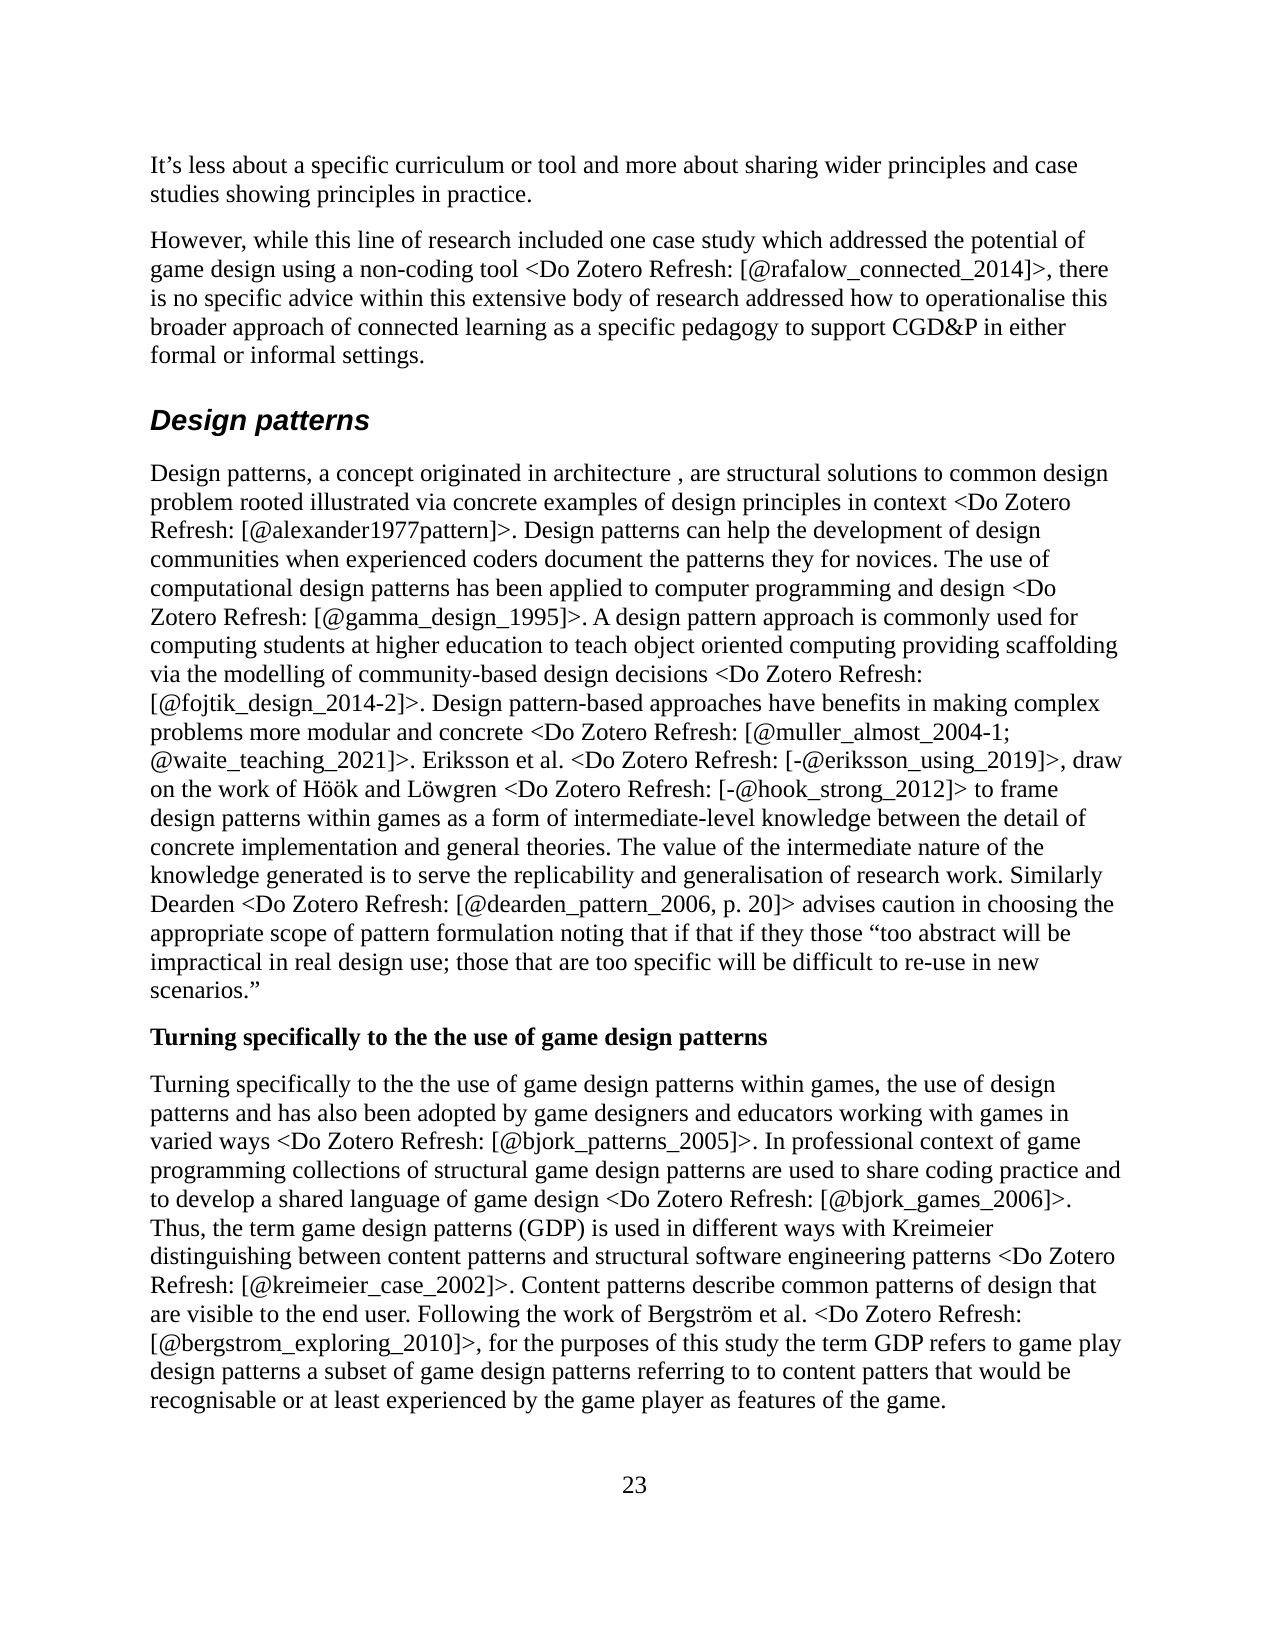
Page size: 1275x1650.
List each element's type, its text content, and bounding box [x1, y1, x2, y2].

subtitle Design patterns [150, 403, 1125, 437]
text It’s less about a specific curriculum or tool and more about sharing wider principles and case studies showing principles in practice. [150, 150, 1125, 207]
text However, while this line of research included one case study which addressed the potential of game design using a non-coding tool <Do Zotero Refresh: [@rafalow_connected_2014]>, there is no specific advice within this extensive body of research addressed how to operationalise this broader approach of connected learning as a specific pedagogy to support CGD&P in either formal or informal settings. [150, 225, 1125, 369]
text Turning specifically to the the use of game design patterns within games, the use of design patterns and has also been adopted by game designers and educators working with games in varied ways <Do Zotero Refresh: [@bjork_patterns_2005]>. In professional context of game programming collections of structural game design patterns are used to share coding practice and to develop a shared language of game design <Do Zotero Refresh: [@bjork_games_2006]>. Thus, the term game design patterns (GDP) is used in different ways with Kreimeier distinguishing between content patterns and structural software engineering patterns <Do Zotero Refresh: [@kreimeier_case_2002]>. Content patterns describe common patterns of design that are visible to the end user. Following the work of Bergström et al. <Do Zotero Refresh: [@bergstrom_exploring_2010]>, for the purposes of this study the term GDP refers to game play design patterns a subset of game design patterns referring to to content patters that would be recognisable or at least experienced by the game player as features of the game. [150, 1069, 1125, 1414]
text Turning specifically to the the use of game design patterns [150, 1022, 1125, 1051]
text Design patterns, a concept originated in architecture , are structural solutions to common design problem rooted illustrated via concrete examples of design principles in context <Do Zotero Refresh: [@alexander1977pattern]>. Design patterns can help the development of design communities when experienced coders document the patterns they for novices. The use of computational design patterns has been applied to computer programming and design <Do Zotero Refresh: [@gamma_design_1995]>. A design pattern approach is commonly used for computing students at higher education to teach object oriented computing providing scaffolding via the modelling of community-based design decisions <Do Zotero Refresh: [@fojtik_design_2014-2]>. Design pattern-based approaches have benefits in making complex problems more modular and concrete <Do Zotero Refresh: [@muller_almost_2004-1; @waite_teaching_2021]>. Eriksson et al. <Do Zotero Refresh: [-@eriksson_using_2019]>, draw on the work of Höök and Löwgren <Do Zotero Refresh: [-@hook_strong_2012]> to frame design patterns within games as a form of intermediate-level knowledge between the detail of concrete implementation and general theories. The value of the intermediate nature of the knowledge generated is to serve the replicability and generalisation of research work. Similarly Dearden <Do Zotero Refresh: [@dearden_pattern_2006, p. 20]> advises caution in choosing the appropriate scope of pattern formulation noting that if that if they those “too abstract will be impractical in real design use; those that are too specific will be difficult to re-use in new scenarios.” [150, 458, 1125, 1004]
